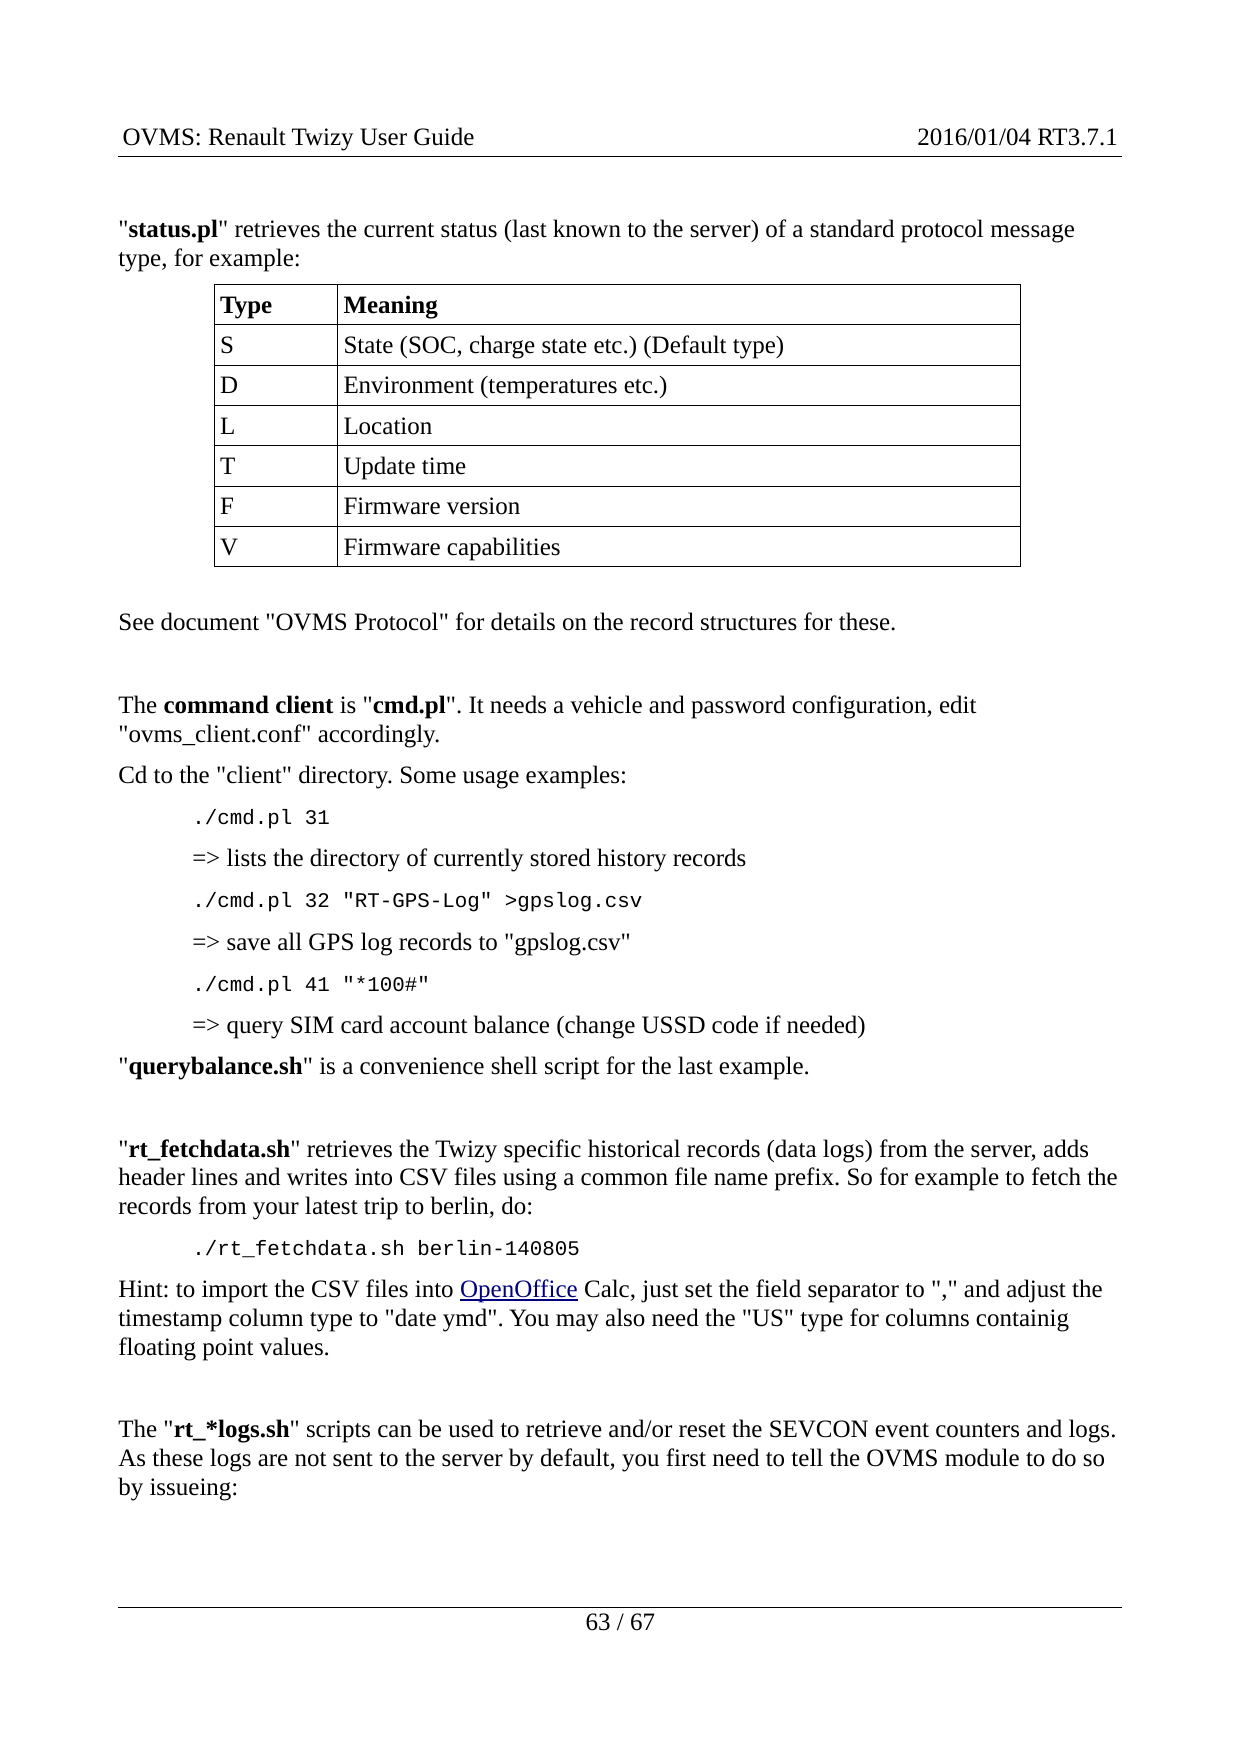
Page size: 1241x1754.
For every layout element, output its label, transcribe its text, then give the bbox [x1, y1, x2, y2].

table_cell F [215, 487, 337, 526]
table_cell Firmware capabilities [338, 527, 1020, 566]
text => query SIM card account balance (change USSD code if needed) [118, 1010, 1122, 1039]
text Cd to the "client" directory. Some usage examples: [118, 760, 1122, 789]
table_header Type [215, 285, 337, 324]
text => save all GPS log records to "gpslog.csv" [118, 927, 1122, 955]
text ./rt_fetchdata.sh berlin-140805 [118, 1232, 1122, 1262]
table_cell V [215, 527, 337, 566]
text See document "OVMS Protocol" for details on the record structures for these. [118, 607, 1122, 636]
table_cell Firmware version [338, 487, 1020, 526]
table_cell State (SOC, charge state etc.) (Default type) [338, 325, 1020, 364]
text The "rt_*logs.sh" scripts can be used to retrieve and/or reset the SEVCON event counters and logs. As these logs are not sent to the server by default, you first need to tell the OVMS module to do so by issueing: [118, 1414, 1122, 1501]
table_cell Location [338, 406, 1020, 445]
table_cell Environment (temperatures etc.) [338, 366, 1020, 405]
text Hint: to import the CSV files into OpenOffice Calc, just set the field separator to "," and adjust the timestamp column type to "date ymd". You may also need the "US" type for columns containig floating point values. [118, 1274, 1122, 1361]
text ./cmd.pl 32 "RT-GPS-Log" >gpslog.csv [118, 884, 1122, 914]
table_cell D [215, 366, 337, 405]
text ./cmd.pl 41 "*100#" [118, 968, 1122, 997]
text "rt_fetchdata.sh" retrieves the Twizy specific historical records (data logs) from the server, adds header lines and writes into CSV files using a common file name prefix. So for example to fetch the records from your latest trip to berlin, do: [118, 1134, 1122, 1220]
table_cell L [215, 406, 337, 445]
table_cell Update time [338, 446, 1020, 486]
text "querybalance.sh" is a convenience shell script for the last example. [118, 1051, 1122, 1080]
table_header Meaning [338, 285, 1020, 324]
text => lists the directory of currently stored history records [118, 843, 1122, 872]
text The command client is "cmd.pl". It needs a vehicle and password configuration, edit "ovms_client.conf" accordingly. [118, 690, 1122, 747]
table_cell S [215, 325, 337, 364]
text "status.pl" retrieves the current status (last known to the server) of a standard protocol message type, for example: [118, 214, 1122, 271]
text ./cmd.pl 31 [118, 801, 1122, 831]
table_cell T [215, 446, 337, 486]
